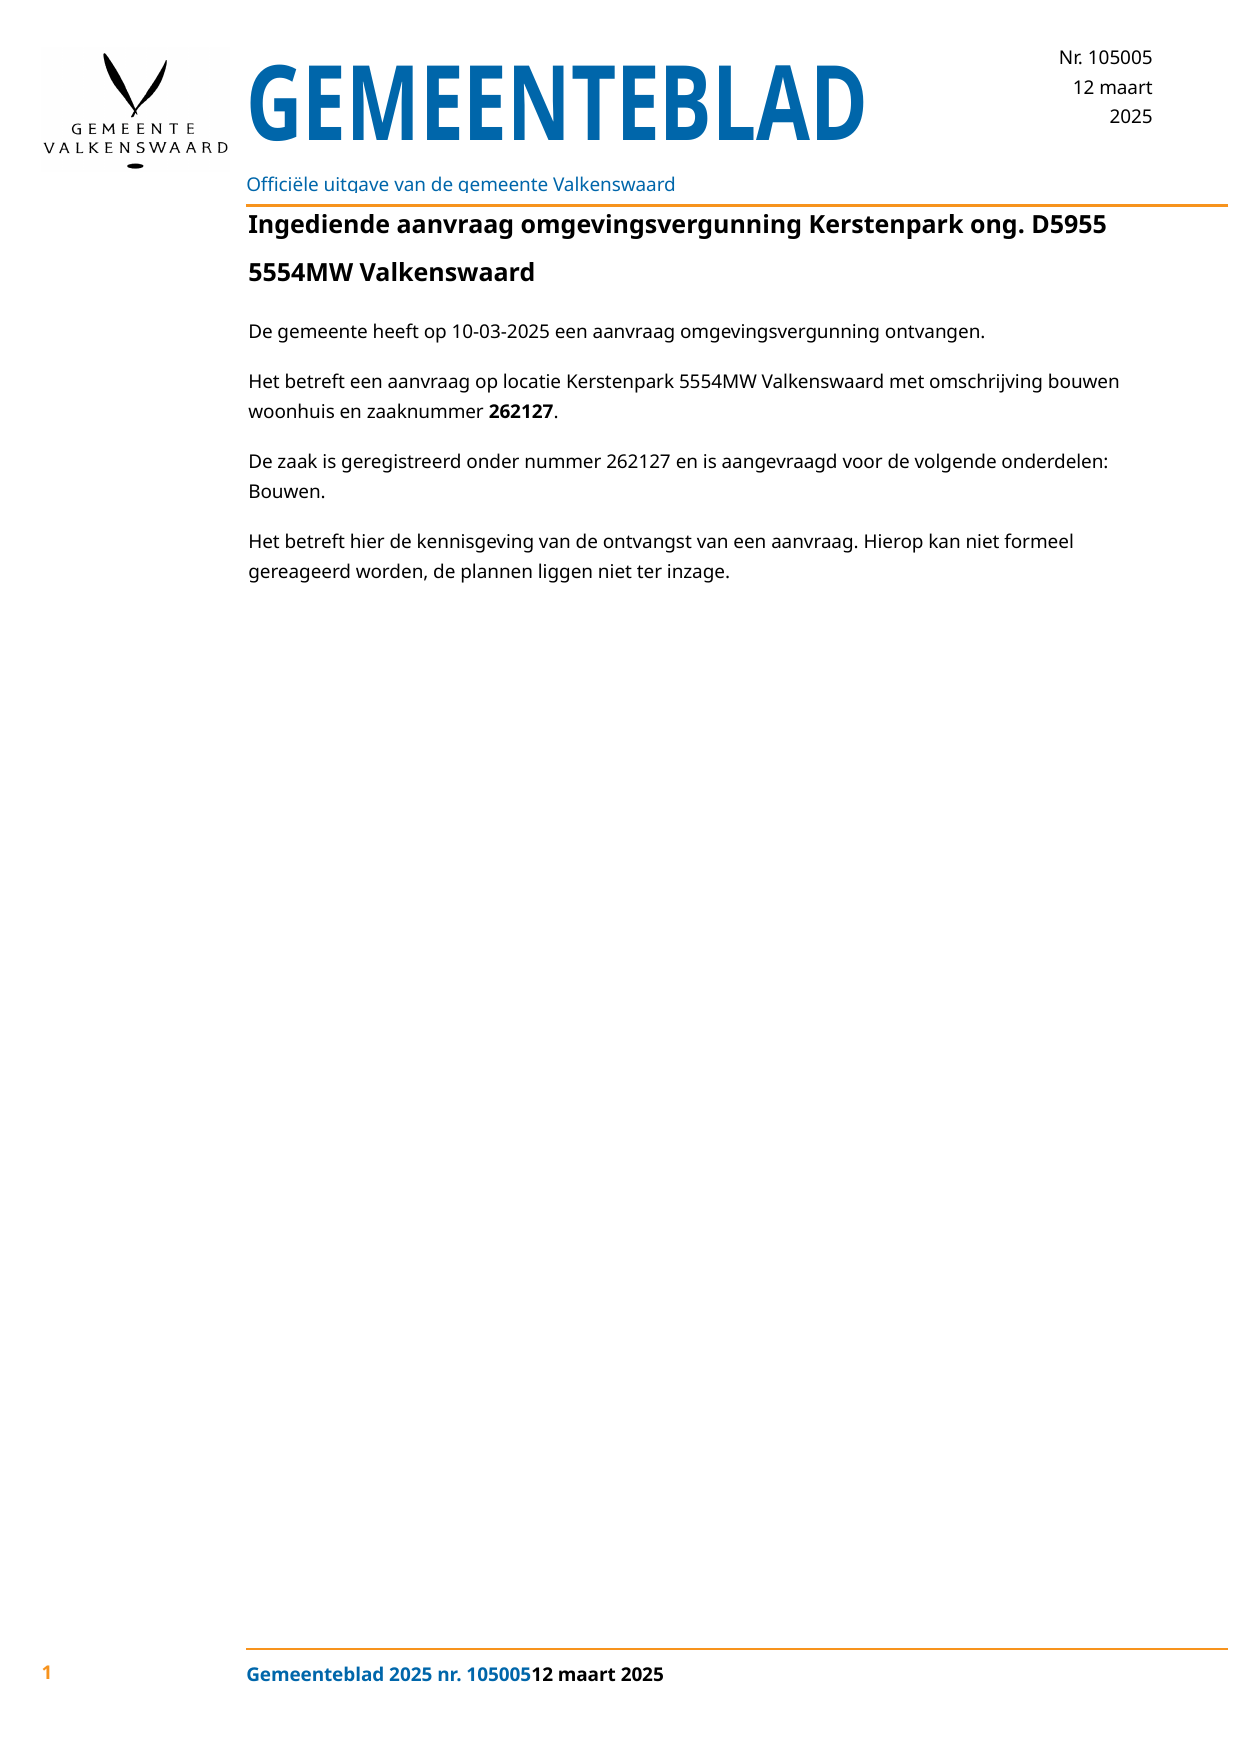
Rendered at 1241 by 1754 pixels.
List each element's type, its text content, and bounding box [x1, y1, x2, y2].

text Het betreft een aanvraag op locatie Kerstenpark 5554MW Valkenswaard met omschrijving bouwen woonhuis en zaaknummer 262127. [248, 368, 1152, 424]
text De zaak is geregistreerd onder nummer 262127 en is aangevraagd voor de volgende onderdelen: Bouwen. [248, 448, 1152, 504]
text Het betreft hier de kennisgeving van de ontvangst van een aanvraag. Hierop kan niet formeel gereageerd worden, de plannen liggen niet ter inzage. [248, 528, 1152, 584]
text Ingediende aanvraag omgevingsvergunning Kerstenpark ong. D5955 5554MW Valkenswaard [248, 207, 1152, 288]
picture [41, 47, 231, 172]
text De gemeente heeft op 10-03-2025 een aanvraag omgevingsvergunning ontvangen. [248, 318, 1152, 344]
